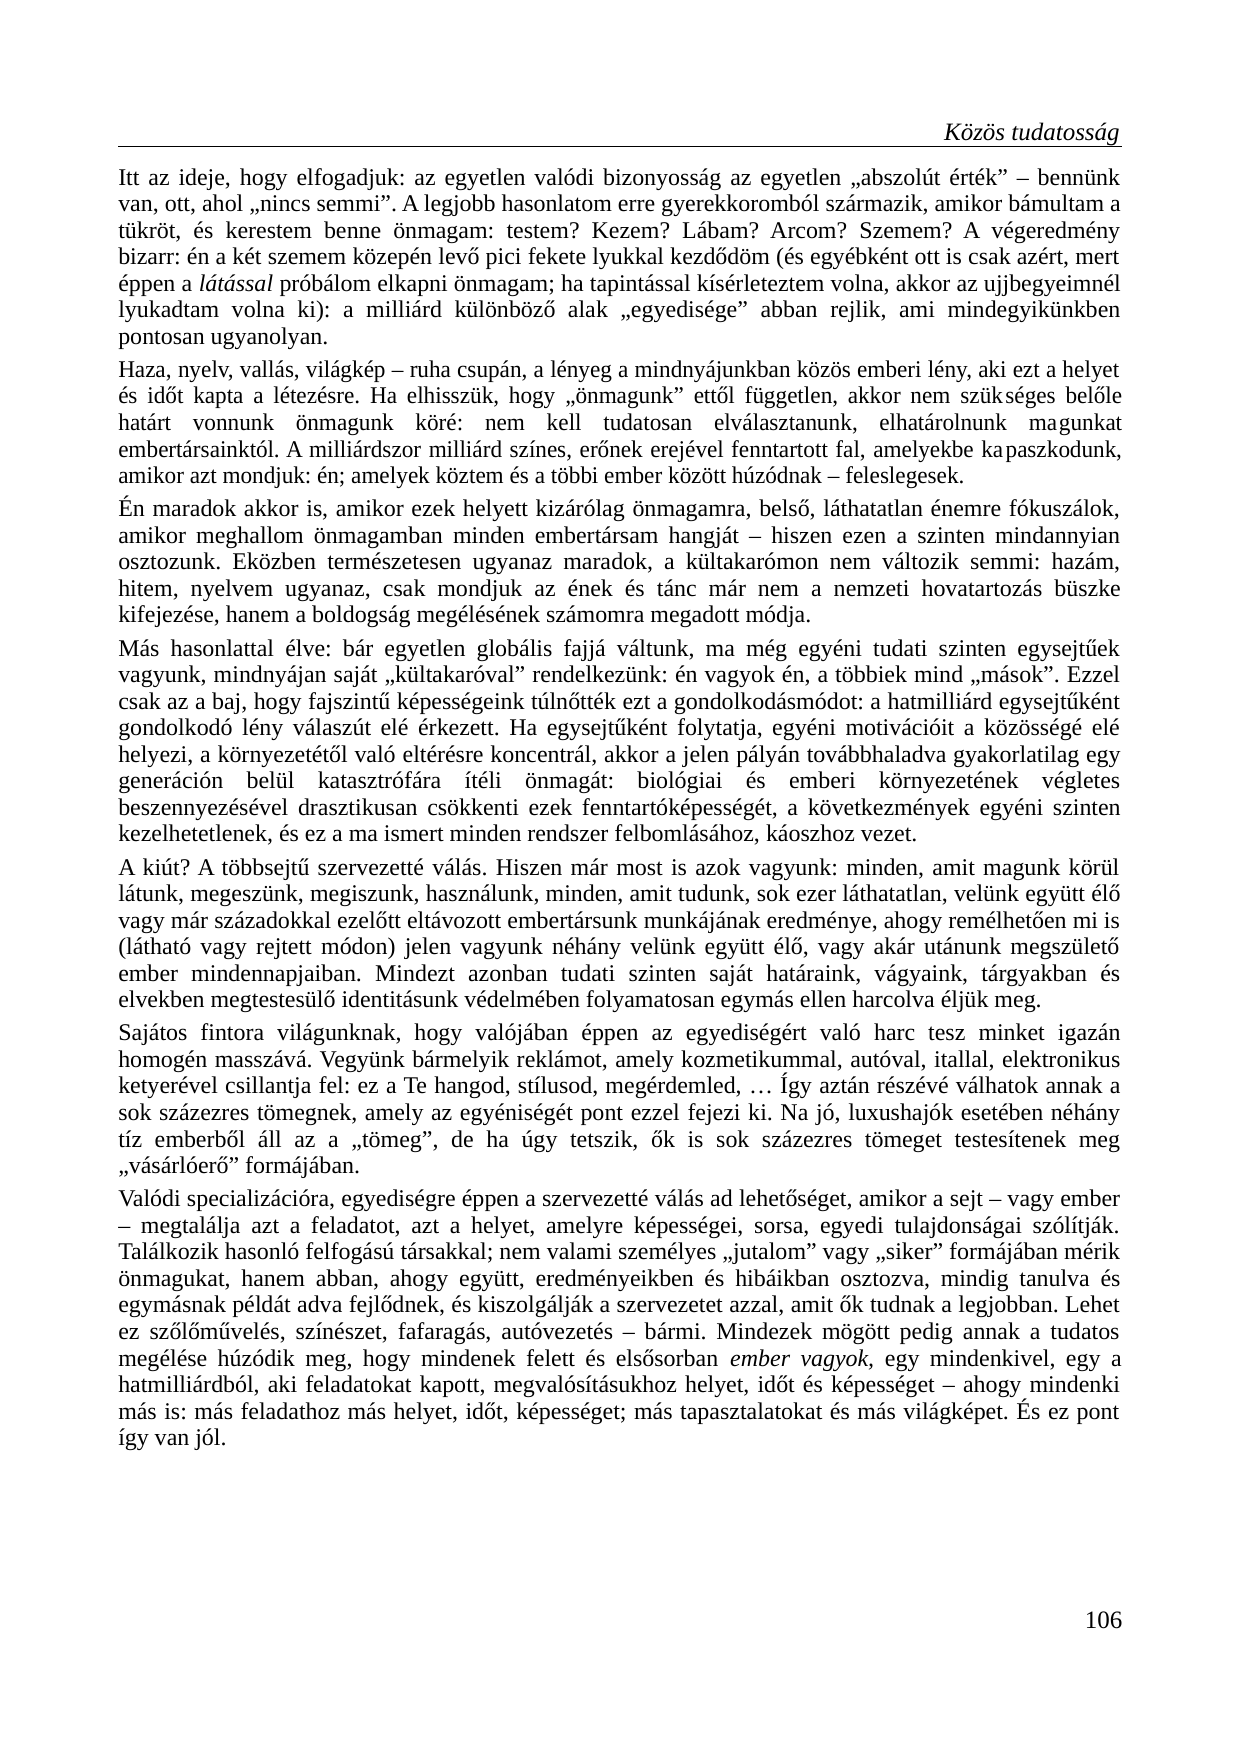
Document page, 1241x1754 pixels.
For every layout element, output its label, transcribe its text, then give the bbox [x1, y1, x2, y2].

text Haza, nyelv, vallás, világkép – ruha csupán, a lényeg a mindnyájunkban közös emberi lény, aki ezt a helyet és időt kapta a létezésre. Ha elhisszük, hogy „önmagunk” ettől független, akkor nem szük­sé­ges belőle határt vonnunk önmagunk köré: nem kell tudatosan elválasztanunk, elhatárolnunk ma­gun­kat embertársainktól. A milliárdszor milliárd színes, erőnek erejével fenntartott fal, amelyekbe ka­pasz­kodunk, amikor azt mondjuk: én; amelyek köztem és a többi ember között húzódnak – feleslegesek. [118, 356, 1122, 489]
text Én maradok akkor is, amikor ezek helyett kizárólag önmagamra, belső, láthatatlan énemre fókuszálok, amikor meghallom önmagamban minden embertársam hangját – hiszen ezen a szinten mindannyian osztozunk. Eközben természetesen ugyanaz maradok, a kültakarómon nem változik semmi: hazám, hitem, nyelvem ugyanaz, csak mondjuk az ének és tánc már nem a nemzeti hovatartozás büszke kifejezése, hanem a boldogság megélésének számomra megadott módja. [118, 495, 1122, 628]
text Más hasonlattal élve: bár egyetlen globális fajjá váltunk, ma még egyéni tudati szinten egysejtűek vagyunk, mindnyájan saját „kültakaróval” rendelkezünk: én vagyok én, a többiek mind „mások”. Ezzel csak az a baj, hogy fajszintű képességeink túlnőtték ezt a gondolkodásmódot: a hatmilliárd egysejtűként gondolkodó lény válaszút elé érkezett. Ha egysejtűként folytatja, egyéni motivációit a közösségé elé helyezi, a környezetétől való eltérésre koncentrál, akkor a jelen pályán továbbhaladva gyakorlatilag egy generáción belül katasztrófára ítéli önmagát: biológiai és emberi környezetének végletes beszennyezésével drasztikusan csökkenti ezek fenntartóképességét, a következmények egyéni szinten kezelhetetlenek, és ez a ma ismert minden rendszer felbomlásához, káoszhoz vezet. [118, 634, 1122, 847]
text Itt az ideje, hogy elfogadjuk: az egyetlen valódi bizonyosság az egyetlen „abszolút érték” – bennünk van, ott, ahol „nincs semmi”. A legjobb hasonlatom erre gyerekkoromból származik, amikor bámultam a tükröt, és kerestem benne önmagam: testem? Kezem? Lábam? Arcom? Szemem? A végeredmény bizarr: én a két szemem közepén levő pici fekete lyukkal kezdődöm (és egyébként ott is csak azért, mert éppen a látással próbálom elkapni önmagam; ha tapintással kísérleteztem volna, akkor az ujjbegyeimnél lyukadtam volna ki): a milliárd különböző alak „egyedisége” abban rejlik, ami mindegyikünkben pontosan ugyanolyan. [118, 164, 1122, 349]
text A kiút? A többsejtű szervezetté válás. Hiszen már most is azok vagyunk: minden, amit magunk körül látunk, megeszünk, megiszunk, használunk, minden, amit tudunk, sok ezer láthatatlan, velünk együtt élő vagy már századokkal ezelőtt eltávozott embertársunk munkájának eredménye, ahogy remélhetően mi is (látható vagy rejtett módon) jelen vagyunk néhány velünk együtt élő, vagy akár utánunk megszülető ember mindennapjaiban. Mindezt azonban tudati szinten saját határaink, vágyaink, tárgyakban és elvekben megtestesülő identitásunk védelmében folyamatosan egymás ellen harcolva éljük meg. [118, 853, 1122, 1013]
text Valódi specializációra, egyediségre éppen a szervezetté válás ad lehetőséget, amikor a sejt – vagy ember – megtalálja azt a feladatot, azt a helyet, amelyre képességei, sorsa, egyedi tulajdonságai szólítják. Találkozik hasonló felfogású társakkal; nem valami személyes „jutalom” vagy „siker” formájában mérik önmagukat, hanem abban, ahogy együtt, eredményeikben és hibáikban osztozva, mindig tanulva és egymásnak példát adva fejlődnek, és kiszolgálják a szervezetet azzal, amit ők tudnak a legjobban. Lehet ez szőlőművelés, színészet, fafaragás, autóvezetés – bármi. Mindezek mögött pedig annak a tudatos megélése húzódik meg, hogy mindenek felett és elsősorban ember vagyok, egy mindenkivel, egy a hatmilliárdból, aki feladatokat kapott, megvalósításukhoz helyet, időt és képességet – ahogy mindenki más is: más feladathoz más helyet, időt, képességet; más tapasztalatokat és más világképet. És ez pont így van jól. [118, 1185, 1122, 1451]
text Sajátos fintora világunknak, hogy valójában éppen az egyediségért való harc tesz minket igazán homogén masszává. Vegyünk bármelyik reklámot, amely kozmetikummal, autóval, itallal, elektronikus ketyerével csillantja fel: ez a Te hangod, stílusod, megérdemled, … Így aztán részévé válhatok annak a sok százezres tömegnek, amely az egyéniségét pont ezzel fejezi ki. Na jó, luxushajók esetében néhány tíz emberből áll az a „tömeg”, de ha úgy tetszik, ők is sok százezres tömeget testesítenek meg „vásárlóerő” formájában. [118, 1019, 1122, 1179]
